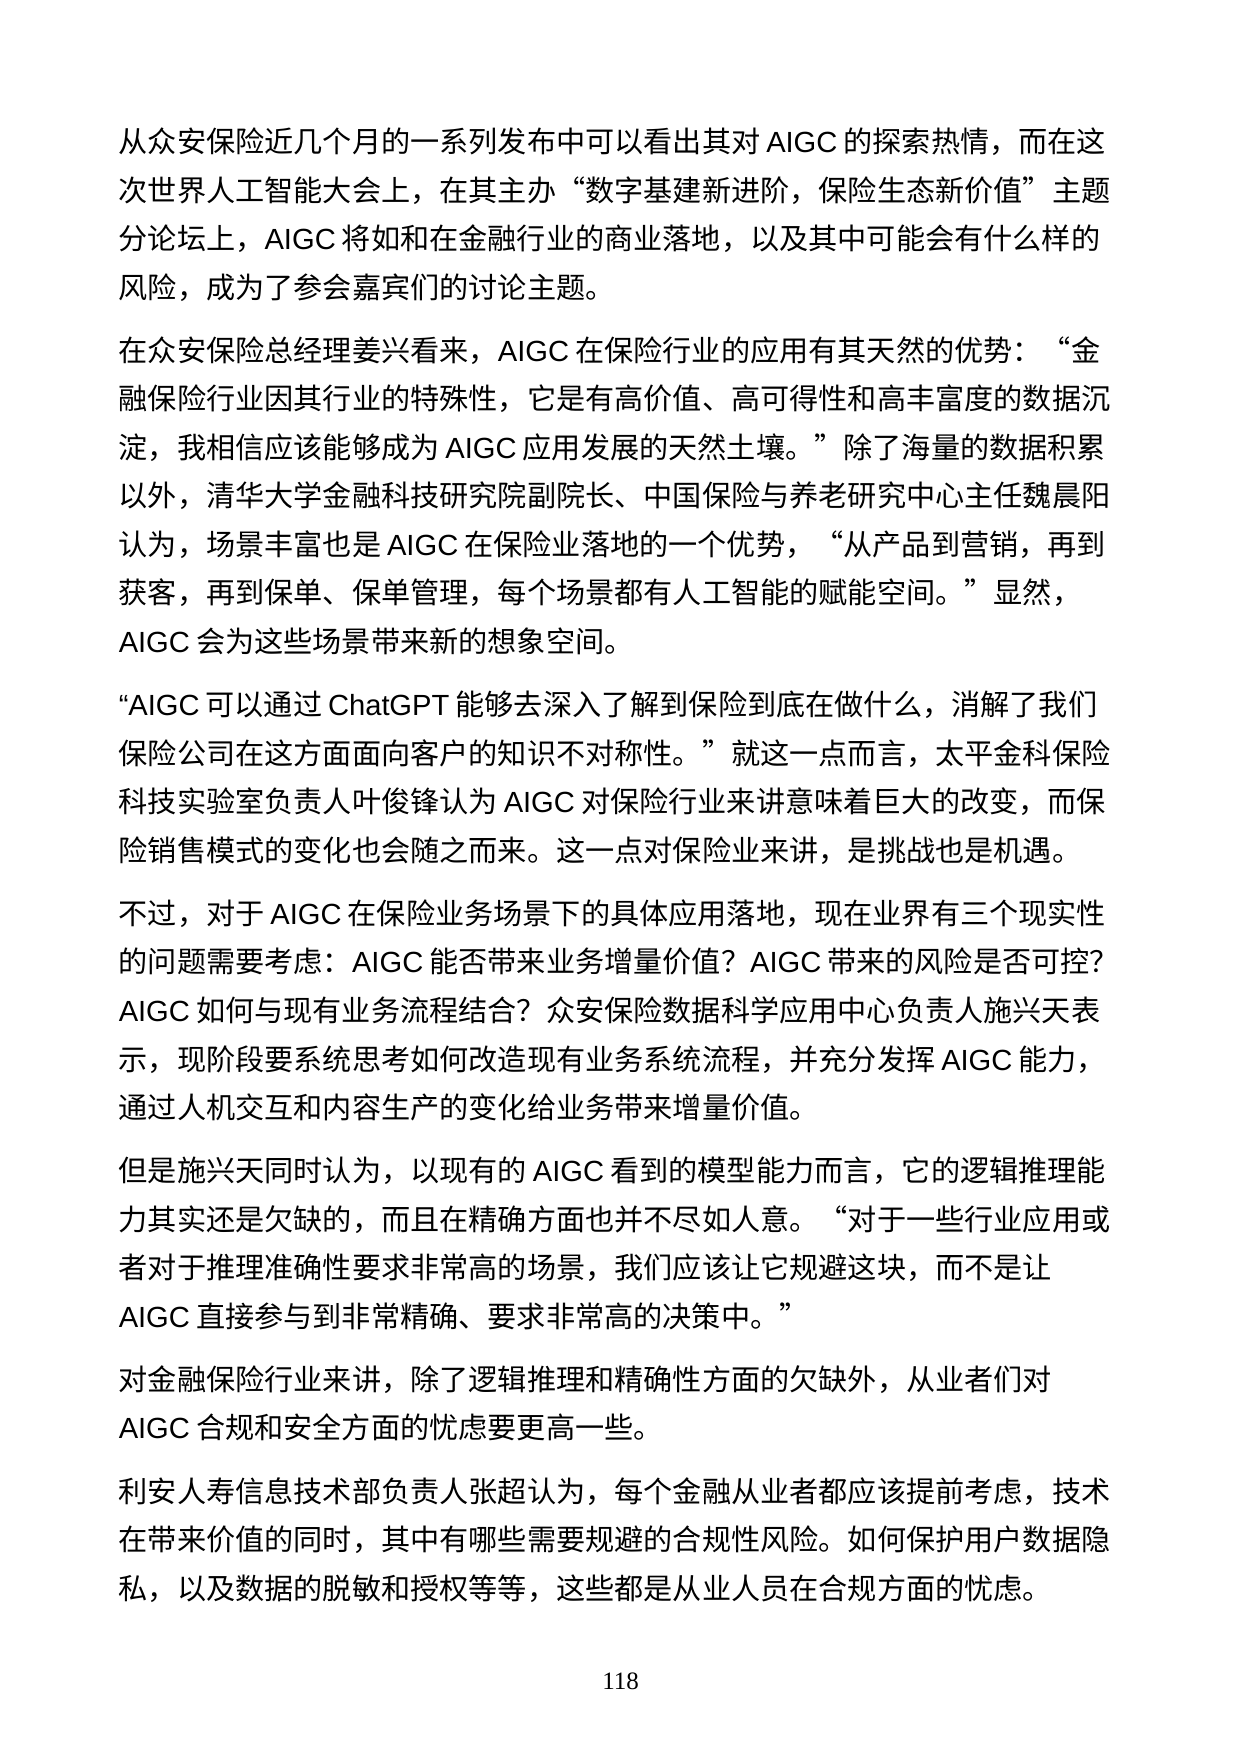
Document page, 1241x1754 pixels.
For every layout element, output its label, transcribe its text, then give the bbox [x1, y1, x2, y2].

text “AIGC可以通过ChatGPT能够去深入了解到保险到底在做什么，消解了我们保险公司在这方面面向客户的知识不对称性。”就这一点而言，太平金科保险科技实验室负责人叶俊锋认为AIGC对保险行业来讲意味着巨大的改变，而保险销售模式的变化也会随之而来。这一点对保险业来讲，是挑战也是机遇。 [118, 682, 1122, 869]
text 从众安保险近几个月的一系列发布中可以看出其对AIGC的探索热情，而在这次世界人工智能大会上，在其主办“数字基建新进阶，保险生态新价值”主题分论坛上，AIGC将如和在金融行业的商业落地，以及其中可能会有什么样的风险，成为了参会嘉宾们的讨论主题。 [118, 118, 1122, 306]
text 在众安保险总经理姜兴看来，AIGC在保险行业的应用有其天然的优势：“金融保险行业因其行业的特殊性，它是有高价值、高可得性和高丰富度的数据沉淀，我相信应该能够成为AIGC应用发展的天然土壤。”除了海量的数据积累以外，清华大学金融科技研究院副院长、中国保险与养老研究中心主任魏晨阳认为，场景丰富也是AIGC在保险业落地的一个优势，“从产品到营销，再到获客，再到保单、保单管理，每个场景都有人工智能的赋能空间。”显然，AIGC会为这些场景带来新的想象空间。 [118, 327, 1122, 661]
text 不过，对于AIGC在保险业务场景下的具体应用落地，现在业界有三个现实性的问题需要考虑：AIGC能否带来业务增量价值？AIGC带来的风险是否可控？AIGC如何与现有业务流程结合？众安保险数据科学应用中心负责人施兴天表示，现阶段要系统思考如何改造现有业务系统流程，并充分发挥AIGC能力，通过人机交互和内容生产的变化给业务带来增量价值。 [118, 890, 1122, 1127]
text 但是施兴天同时认为，以现有的AIGC看到的模型能力而言，它的逻辑推理能力其实还是欠缺的，而且在精确方面也并不尽如人意。“对于一些行业应用或者对于推理准确性要求非常高的场景，我们应该让它规避这块，而不是让AIGC直接参与到非常精确、要求非常高的决策中。” [118, 1148, 1122, 1336]
text 对金融保险行业来讲，除了逻辑推理和精确性方面的欠缺外，从业者们对AIGC合规和安全方面的忧虑要更高一些。 [118, 1356, 1122, 1447]
text 利安人寿信息技术部负责人张超认为，每个金融从业者都应该提前考虑，技术在带来价值的同时，其中有哪些需要规避的合规性风险。如何保护用户数据隐私，以及数据的脱敏和授权等等，这些都是从业人员在合规方面的忧虑。 [118, 1468, 1122, 1607]
